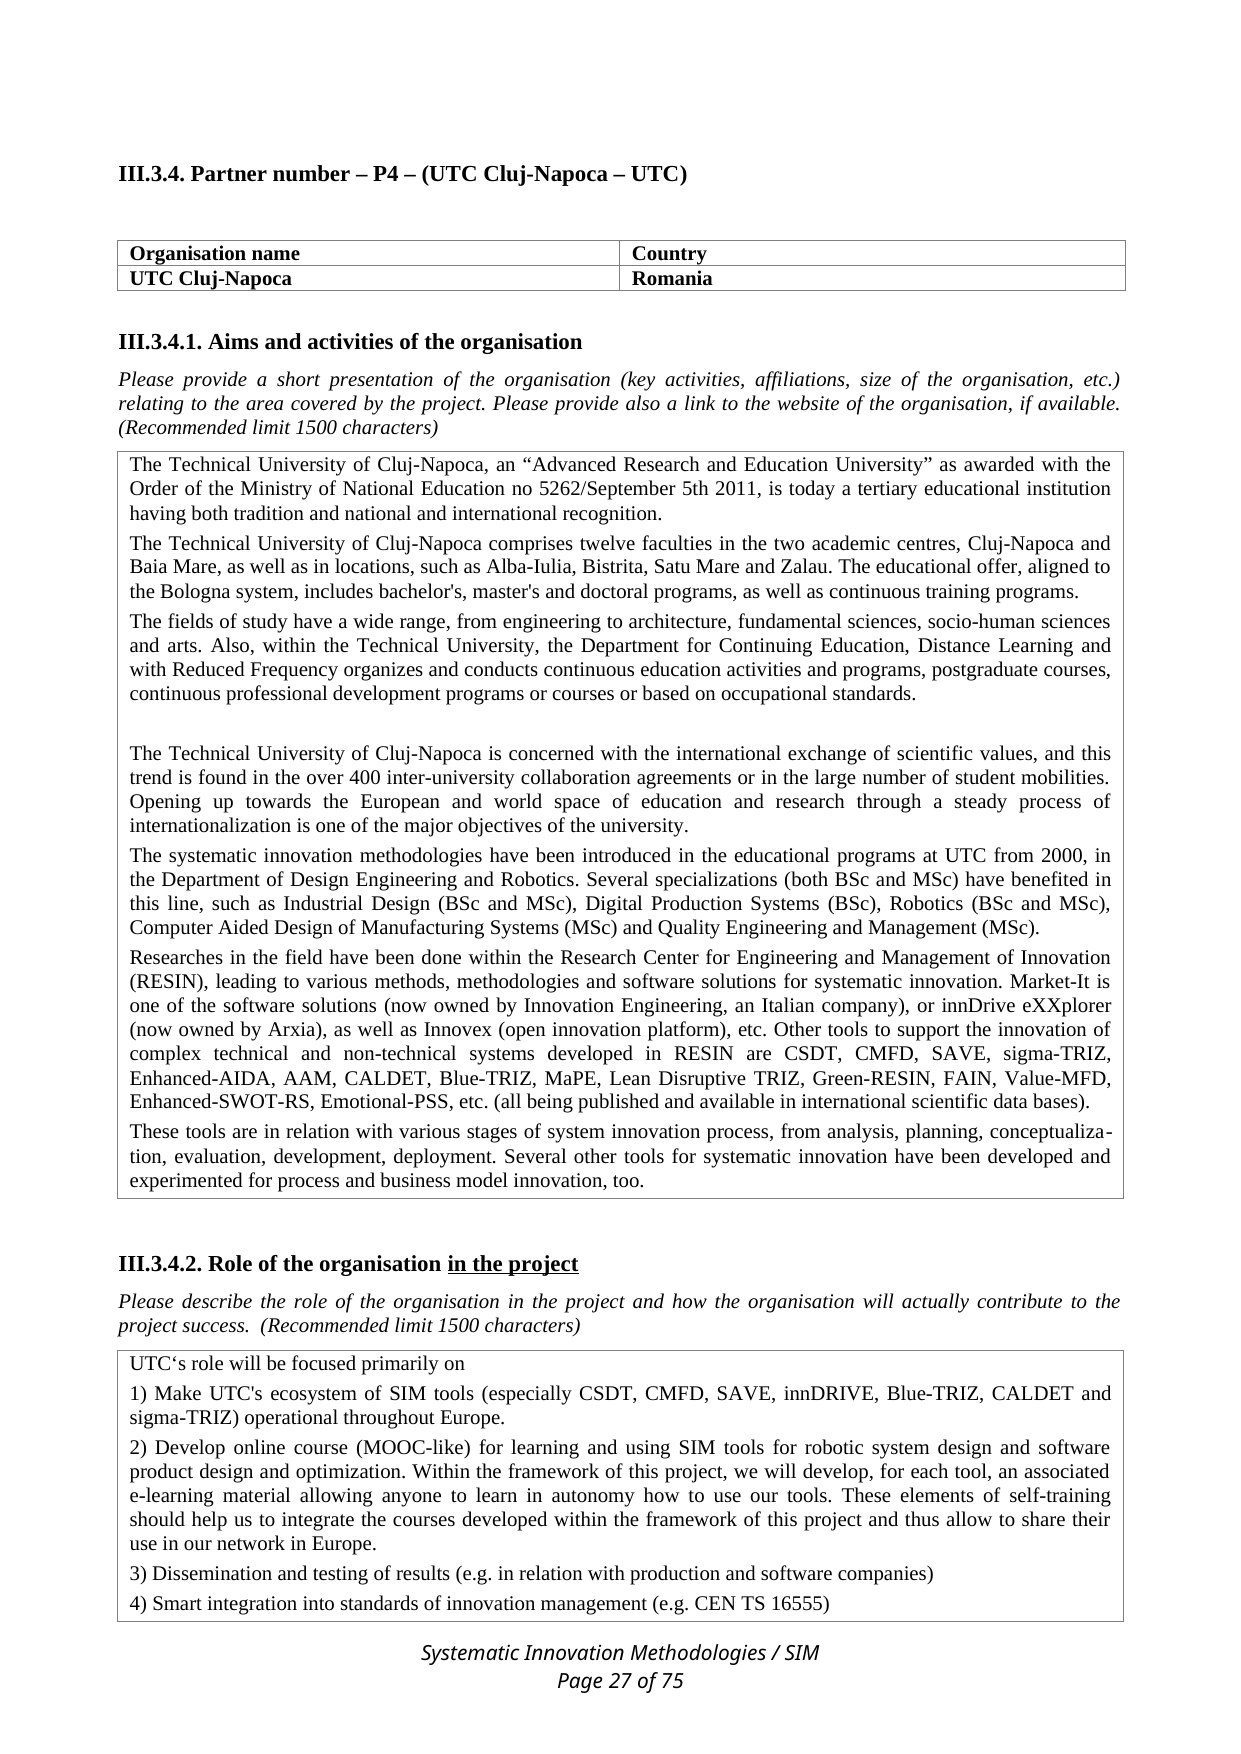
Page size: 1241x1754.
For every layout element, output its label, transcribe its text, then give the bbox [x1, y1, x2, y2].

text Please describe the role of the organisation in the project and how the organisation will actually contribute to the project success. (Recommended limit 1500 characters) [118, 1289, 1122, 1337]
table_cell UTC Cluj-Napoca [118, 266, 619, 290]
table_cell Romania [620, 266, 1125, 290]
text III.3.4.2. Role of the organisation in the project [118, 1250, 1122, 1276]
table_header Country [620, 241, 1125, 265]
table_header UTC‘s role will be focused primarily on 1) Make UTC's ecosystem of SIM tools (especially CSDT, CMFD, SAVE, innDRIVE, Blue-TRIZ, CALDET and sigma-TRIZ) operational throughout Europe. 2) Develop online course (MOOC-like) for learning and using SIM tools for robotic system design and software product design and optimization. Within the framework of this project, we will develop, for each tool, an associated e-learning material allowing anyone to learn in autonomy how to use our tools. These elements of self-training should help us to integrate the courses developed within the framework of this project and thus allow to share their use in our network in Europe. 3) Dissemination and testing of results (e.g. in relation with production and software companies) 4) Smart integration into standards of innovation management (e.g. CEN TS 16555) [118, 1351, 1123, 1621]
table_header Organisation name [118, 241, 619, 265]
text III.3.4.1. Aims and activities of the organisation [118, 328, 1122, 354]
table_header The Technical University of Cluj-Napoca, an “Advanced Research and Education University” as awarded with the Order of the Ministry of National Education no 5262/September 5th 2011, is today a tertiary educational institution having both tradition and national and international recognition. The Technical University of Cluj-Napoca comprises twelve faculties in the two academic centres, Cluj-Napoca and Baia Mare, as well as in locations, such as Alba-Iulia, Bistrita, Satu Mare and Zalau. The educational offer, aligned to the Bologna system, includes bachelor's, master's and doctoral programs, as well as continuous training programs. The fields of study have a wide range, from engineering to architecture, fundamental sciences, socio-human sciences and arts. Also, within the Technical University, the Department for Continuing Education, Distance Learning and with Reduced Frequency organizes and conducts continuous education activities and programs, postgraduate courses, continuous professional development programs or courses or based on occupational standards. The Technical University of Cluj-Napoca is concerned with the international exchange of scientific values, and this trend is found in the over 400 inter-university collaboration agreements or in the large number of student mobilities. Opening up towards the European and world space of education and research through a steady process of internationalization is one of the major objectives of the university. The systematic innovation methodologies have been introduced in the educational programs at UTC from 2000, in the Department of Design Engineering and Robotics. Several specializations (both BSc and MSc) have benefited in this line, such as Industrial Design (BSc and MSc), Digital Production Systems (BSc), Robotics (BSc and MSc), Computer Aided Design of Manufacturing Systems (MSc) and Quality Engineering and Management (MSc). Researches in the field have been done within the Research Center for Engineering and Management of Innovation (RESIN), leading to various methods, methodologies and software solutions for systematic innovation. Market-It is one of the software solutions (now owned by Innovation Engineering, an Italian company), or innDrive eXXplorer (now owned by Arxia), as well as Innovex (open innovation platform), etc. Other tools to support the innovation of complex technical and non-technical systems developed in RESIN are CSDT, CMFD, SAVE, sigma-TRIZ, Enhanced-AIDA, AAM, CALDET, Blue-TRIZ, MaPE, Lean Disruptive TRIZ, Green-RESIN, FAIN, Value-MFD, Enhanced-SWOT-RS, Emotional-PSS, etc. (all being published and available in international scientific data bases). These tools are in relation with various stages of system innovation process, from analysis, planning, conceptualiza­tion, evaluation, development, deployment. Several other tools for systematic innovation have been developed and experimented for process and business model innovation, too. [118, 452, 1123, 1198]
text Please provide a short presentation of the organisation (key activities, affiliations, size of the organisation, etc.) relating to the area covered by the project. Please provide also a link to the website of the organisation, if available. (Recommended limit 1500 characters) [118, 367, 1122, 439]
subtitle III.3.4. Partner number – P4 – (UTC Cluj-Napoca – UTC) [118, 160, 1122, 187]
